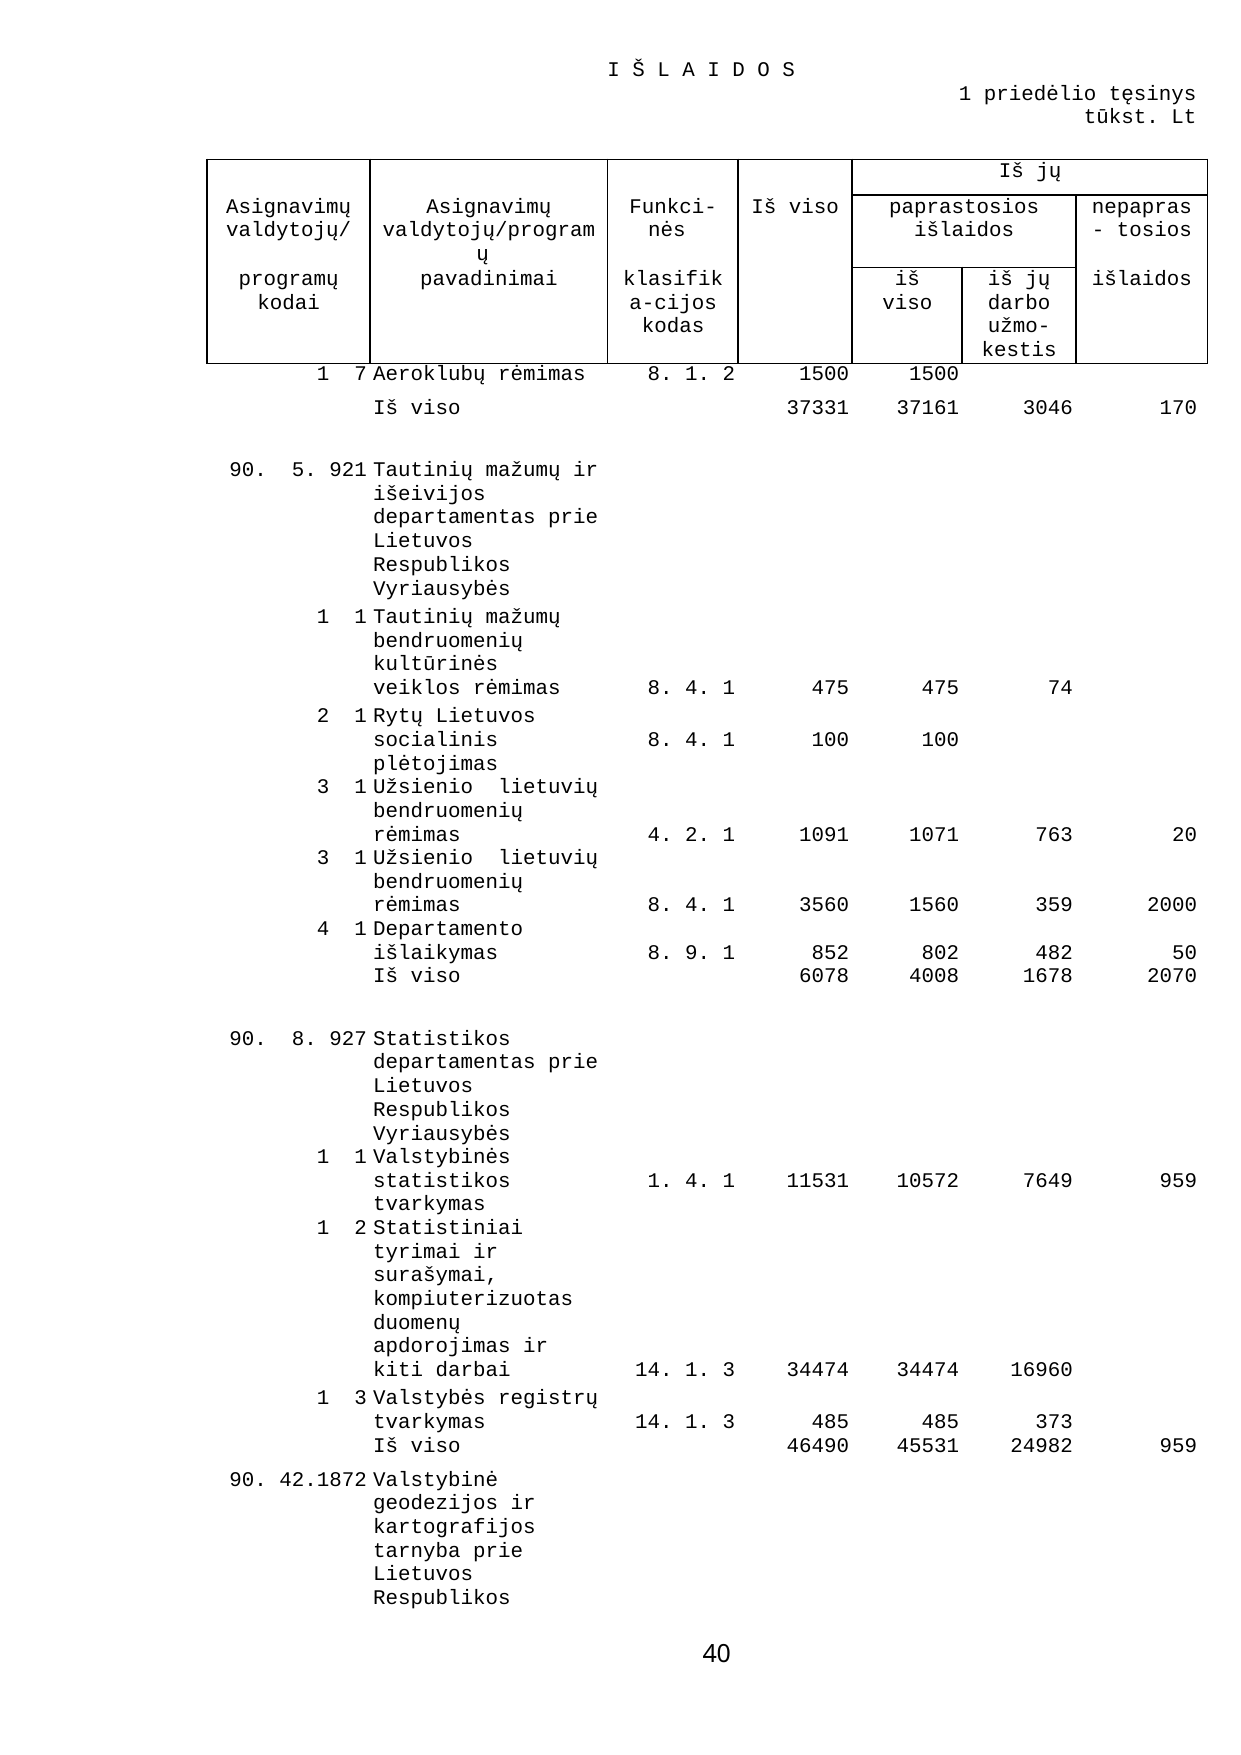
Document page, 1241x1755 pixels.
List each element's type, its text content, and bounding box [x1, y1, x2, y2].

table_cell [738, 507, 852, 577]
table_cell [207, 459, 211, 507]
table_cell [211, 1288, 370, 1359]
table_cell [738, 1469, 852, 1540]
table_cell departamentas prie Lietuvos Respublikos [370, 507, 608, 577]
table_cell [962, 1028, 1076, 1099]
table_cell 11531 [738, 1146, 852, 1217]
table_cell 100 [852, 705, 962, 776]
table_cell 50 [1076, 918, 1200, 965]
table_cell Iš viso [370, 397, 608, 431]
table_cell išlaidos [1077, 267, 1207, 363]
table_cell [608, 578, 738, 606]
table_cell 1 7 [211, 364, 370, 397]
table_cell [852, 507, 962, 577]
table_cell [208, 160, 369, 194]
table_cell 475 [852, 677, 962, 705]
table_cell [608, 507, 738, 577]
table_cell [371, 160, 607, 194]
table_cell [962, 1288, 1076, 1359]
table_cell [1076, 507, 1200, 577]
table_cell [1200, 1099, 1207, 1146]
table_cell [738, 1288, 852, 1359]
table_cell nepapras- tosios [1077, 196, 1207, 267]
table_cell Vyriausybės [370, 578, 608, 606]
table_cell [211, 578, 370, 606]
table_cell [608, 965, 738, 999]
table_cell 1 3 [211, 1388, 370, 1435]
table_cell [852, 459, 962, 507]
table_cell [211, 431, 370, 459]
table_cell [1200, 1028, 1207, 1099]
table_cell [207, 1288, 211, 1359]
table_cell 90. 5. 921 [211, 459, 370, 507]
table_cell [738, 1540, 852, 1611]
table_cell [1076, 677, 1200, 705]
table_cell 1071 [852, 776, 962, 847]
table_cell [370, 1000, 608, 1028]
table_cell [207, 1435, 211, 1469]
table_cell [608, 1028, 738, 1099]
table_cell 7649 [962, 1146, 1076, 1217]
table_cell [211, 1359, 370, 1387]
table_cell [608, 1099, 738, 1146]
table_cell 763 [962, 776, 1076, 847]
table_cell [962, 578, 1076, 606]
table_cell [608, 1540, 738, 1611]
table_cell 8. 4. 1 [608, 705, 738, 776]
table_cell 8. 9. 1 [608, 918, 738, 965]
table_cell klasifika-cijos kodas [608, 267, 737, 363]
table_cell 8. 1. 2 [608, 364, 738, 397]
table_cell 4008 [852, 965, 962, 999]
table_cell [207, 1146, 211, 1217]
table_cell [1076, 1217, 1200, 1288]
table_cell [1200, 578, 1207, 606]
table_cell [1200, 1388, 1207, 1435]
table_cell [211, 1435, 370, 1469]
table_cell [852, 606, 962, 677]
table_cell 1 1 [211, 1146, 370, 1217]
table_cell [1200, 1540, 1207, 1611]
table_cell [608, 606, 738, 677]
table_cell 37161 [852, 397, 962, 431]
table_cell [852, 1028, 962, 1099]
table_cell [738, 431, 852, 459]
table_cell [211, 397, 370, 431]
table_cell [207, 1099, 211, 1146]
table_cell [852, 1469, 962, 1540]
table_cell [207, 776, 211, 847]
table_cell [1200, 431, 1207, 459]
table_cell [1200, 1359, 1207, 1387]
table_cell [962, 1540, 1076, 1611]
table_cell 24982 [962, 1435, 1076, 1469]
table_cell 373 [962, 1388, 1076, 1435]
table_cell [211, 507, 370, 577]
table_cell 4 1 [211, 918, 370, 965]
table_cell [1200, 1288, 1207, 1359]
table_cell [1200, 364, 1207, 397]
table_cell [852, 1217, 962, 1288]
table_cell 2000 [1076, 847, 1200, 918]
table_cell [207, 677, 211, 705]
table_cell Aeroklubų rėmimas [370, 364, 608, 397]
table_cell 90. 42.1872 [211, 1469, 370, 1540]
table_cell [207, 965, 211, 999]
table_cell 1 1 [211, 606, 370, 677]
table_cell Statistiniai tyrimai ir surašymai, [370, 1217, 608, 1288]
table_cell Užsienio lietuvių bendruomenių rėmimas [370, 776, 608, 847]
table_cell [608, 1435, 738, 1469]
table_cell [962, 705, 1076, 776]
table_cell [211, 965, 370, 999]
table_cell [207, 1388, 211, 1435]
table_cell 1091 [738, 776, 852, 847]
table_cell [852, 1000, 962, 1028]
table_cell [211, 677, 370, 705]
table_cell 8. 4. 1 [608, 847, 738, 918]
table_cell [1076, 1359, 1200, 1387]
table_cell [852, 431, 962, 459]
table_cell [1200, 776, 1207, 847]
table_cell [852, 1288, 962, 1359]
table_cell [1200, 459, 1207, 507]
table_cell 852 [738, 918, 852, 965]
table_cell 485 [738, 1388, 852, 1435]
table_cell [738, 606, 852, 677]
table_cell [738, 1217, 852, 1288]
table_cell [1076, 705, 1200, 776]
table_cell [852, 1540, 962, 1611]
table_cell Departamento išlaikymas [370, 918, 608, 965]
table_cell [370, 431, 608, 459]
table_cell paprastosios išlaidos [853, 196, 1075, 267]
table_cell Iš viso [370, 965, 608, 999]
table_cell 14. 1. 3 [608, 1388, 738, 1435]
table_cell [207, 705, 211, 776]
table_cell 485 [852, 1388, 962, 1435]
table_cell [608, 1469, 738, 1540]
table_cell 1560 [852, 847, 962, 918]
table_cell 46490 [738, 1435, 852, 1469]
table_cell [608, 459, 738, 507]
table_cell [1076, 1540, 1200, 1611]
table_cell 100 [738, 705, 852, 776]
table_cell 20 [1076, 776, 1200, 847]
table_cell 8. 4. 1 [608, 677, 738, 705]
table_cell 45531 [852, 1435, 962, 1469]
table_cell 74 [962, 677, 1076, 705]
table_cell Rytų Lietuvos socialinis plėtojimas [370, 705, 608, 776]
table_cell Funkci-nės [608, 194, 737, 267]
table_cell 959 [1076, 1146, 1200, 1217]
table_cell [1076, 459, 1200, 507]
table_cell [608, 160, 737, 194]
table_cell [1076, 1469, 1200, 1540]
table_cell Valstybinės statistikos tvarkymas [370, 1146, 608, 1217]
table_cell 14. 1. 3 [608, 1359, 738, 1387]
table_cell 34474 [738, 1359, 852, 1387]
table_cell [608, 1217, 738, 1288]
table_cell Respublikos Vyriausybės [370, 1099, 608, 1146]
table_cell 3046 [962, 397, 1076, 431]
table_cell [207, 431, 211, 459]
table_cell [852, 578, 962, 606]
table_cell [1200, 847, 1207, 918]
table_cell 34474 [852, 1359, 962, 1387]
table_cell [739, 267, 851, 363]
table_cell 482 [962, 918, 1076, 965]
table_cell 170 [1076, 397, 1200, 431]
table_cell [608, 431, 738, 459]
table_cell 3560 [738, 847, 852, 918]
table_cell [738, 578, 852, 606]
table_cell Iš jų [853, 160, 1207, 194]
table_cell [1200, 606, 1207, 677]
table_cell [207, 1359, 211, 1387]
table_cell [608, 1288, 738, 1359]
table_cell Tautinių mažumų ir išeivijos [370, 459, 608, 507]
table_cell [1076, 364, 1200, 397]
table_cell [1200, 677, 1207, 705]
table_cell [207, 1000, 211, 1028]
table_cell Asignavimų valdytojų/programų [371, 194, 607, 267]
table_cell [962, 1217, 1076, 1288]
table_cell [962, 1099, 1076, 1146]
table_cell [211, 1540, 370, 1611]
table_cell 1 2 [211, 1217, 370, 1288]
table_cell 1. 4. 1 [608, 1146, 738, 1217]
table_cell Iš viso [739, 194, 851, 267]
table_cell 4. 2. 1 [608, 776, 738, 847]
table_cell [211, 1000, 370, 1028]
table_cell Iš viso [370, 1435, 608, 1469]
table_cell [1076, 1028, 1200, 1099]
table_cell [1076, 431, 1200, 459]
table_cell [962, 459, 1076, 507]
table_cell [1200, 1469, 1207, 1540]
table_cell 1500 [852, 364, 962, 397]
table_cell 2070 [1076, 965, 1200, 999]
table_cell programų kodai [208, 267, 369, 363]
table_cell 37331 [738, 397, 852, 431]
table_cell [207, 578, 211, 606]
table_cell [211, 1099, 370, 1146]
table_cell [1200, 1000, 1207, 1028]
table_cell 3 1 [211, 847, 370, 918]
table_cell [1200, 397, 1207, 431]
table_cell tarnyba prie Lietuvos Respublikos [370, 1540, 608, 1611]
table_cell [1200, 507, 1207, 577]
table_cell [608, 1000, 738, 1028]
table_cell Tautinių mažumų bendruomenių kultūrinės [370, 606, 608, 677]
table_cell [1200, 1146, 1207, 1217]
table_cell Statistikos departamentas prie Lietuvos [370, 1028, 608, 1099]
table_cell 1500 [738, 364, 852, 397]
table_cell 1678 [962, 965, 1076, 999]
table_cell 10572 [852, 1146, 962, 1217]
table_cell [1200, 705, 1207, 776]
table_cell [207, 606, 211, 677]
table_cell [738, 1099, 852, 1146]
table_cell [962, 431, 1076, 459]
table_cell [962, 507, 1076, 577]
table_cell [962, 606, 1076, 677]
table_cell [1076, 1288, 1200, 1359]
table_cell [1076, 1000, 1200, 1028]
table_cell 802 [852, 918, 962, 965]
table_cell [1200, 1217, 1207, 1288]
table_cell [739, 160, 851, 194]
table_cell [962, 364, 1076, 397]
table_cell 16960 [962, 1359, 1076, 1387]
table_cell 3 1 [211, 776, 370, 847]
table_cell [738, 459, 852, 507]
table_cell 359 [962, 847, 1076, 918]
table_cell [207, 847, 211, 918]
table_cell [962, 1000, 1076, 1028]
table_cell pavadinimai [371, 267, 607, 363]
table_cell Užsienio lietuvių bendruomenių rėmimas [370, 847, 608, 918]
table_cell 475 [738, 677, 852, 705]
table_cell Valstybės registrų tvarkymas [370, 1388, 608, 1435]
table_cell [962, 1469, 1076, 1540]
table_cell [1200, 965, 1207, 999]
table_cell [207, 397, 211, 431]
table_cell kiti darbai [370, 1359, 608, 1387]
table_cell Asignavimų valdytojų/ [208, 194, 369, 267]
table_cell 6078 [738, 965, 852, 999]
table_cell 90. 8. 927 [211, 1028, 370, 1099]
table_cell [207, 1540, 211, 1611]
table_cell [1076, 1099, 1200, 1146]
table_cell [207, 1028, 211, 1099]
table_cell [207, 1217, 211, 1288]
table_cell [207, 918, 211, 965]
table_cell 2 1 [211, 705, 370, 776]
table_cell [1200, 1435, 1207, 1469]
table_cell kompiuterizuotas duomenų apdorojimas ir [370, 1288, 608, 1359]
table_cell [1076, 606, 1200, 677]
table_cell Valstybinė geodezijos ir kartografijos [370, 1469, 608, 1540]
table_cell veiklos rėmimas [370, 677, 608, 705]
table_cell [738, 1028, 852, 1099]
table_cell [608, 397, 738, 431]
table_header I Š L A I D O S 1 priedėlio tęsinys tūkst. Lt [207, 59, 1207, 158]
table_cell [207, 364, 211, 397]
table_cell [1076, 578, 1200, 606]
table_cell iš viso [853, 268, 961, 363]
table_cell [852, 1099, 962, 1146]
table_cell [738, 1000, 852, 1028]
table_cell 959 [1076, 1435, 1200, 1469]
table_cell [1076, 1388, 1200, 1435]
table_cell iš jų darbo užmo-kestis [963, 268, 1075, 363]
table_cell [207, 1469, 211, 1540]
table_cell [207, 507, 211, 577]
table_cell [1200, 918, 1207, 965]
